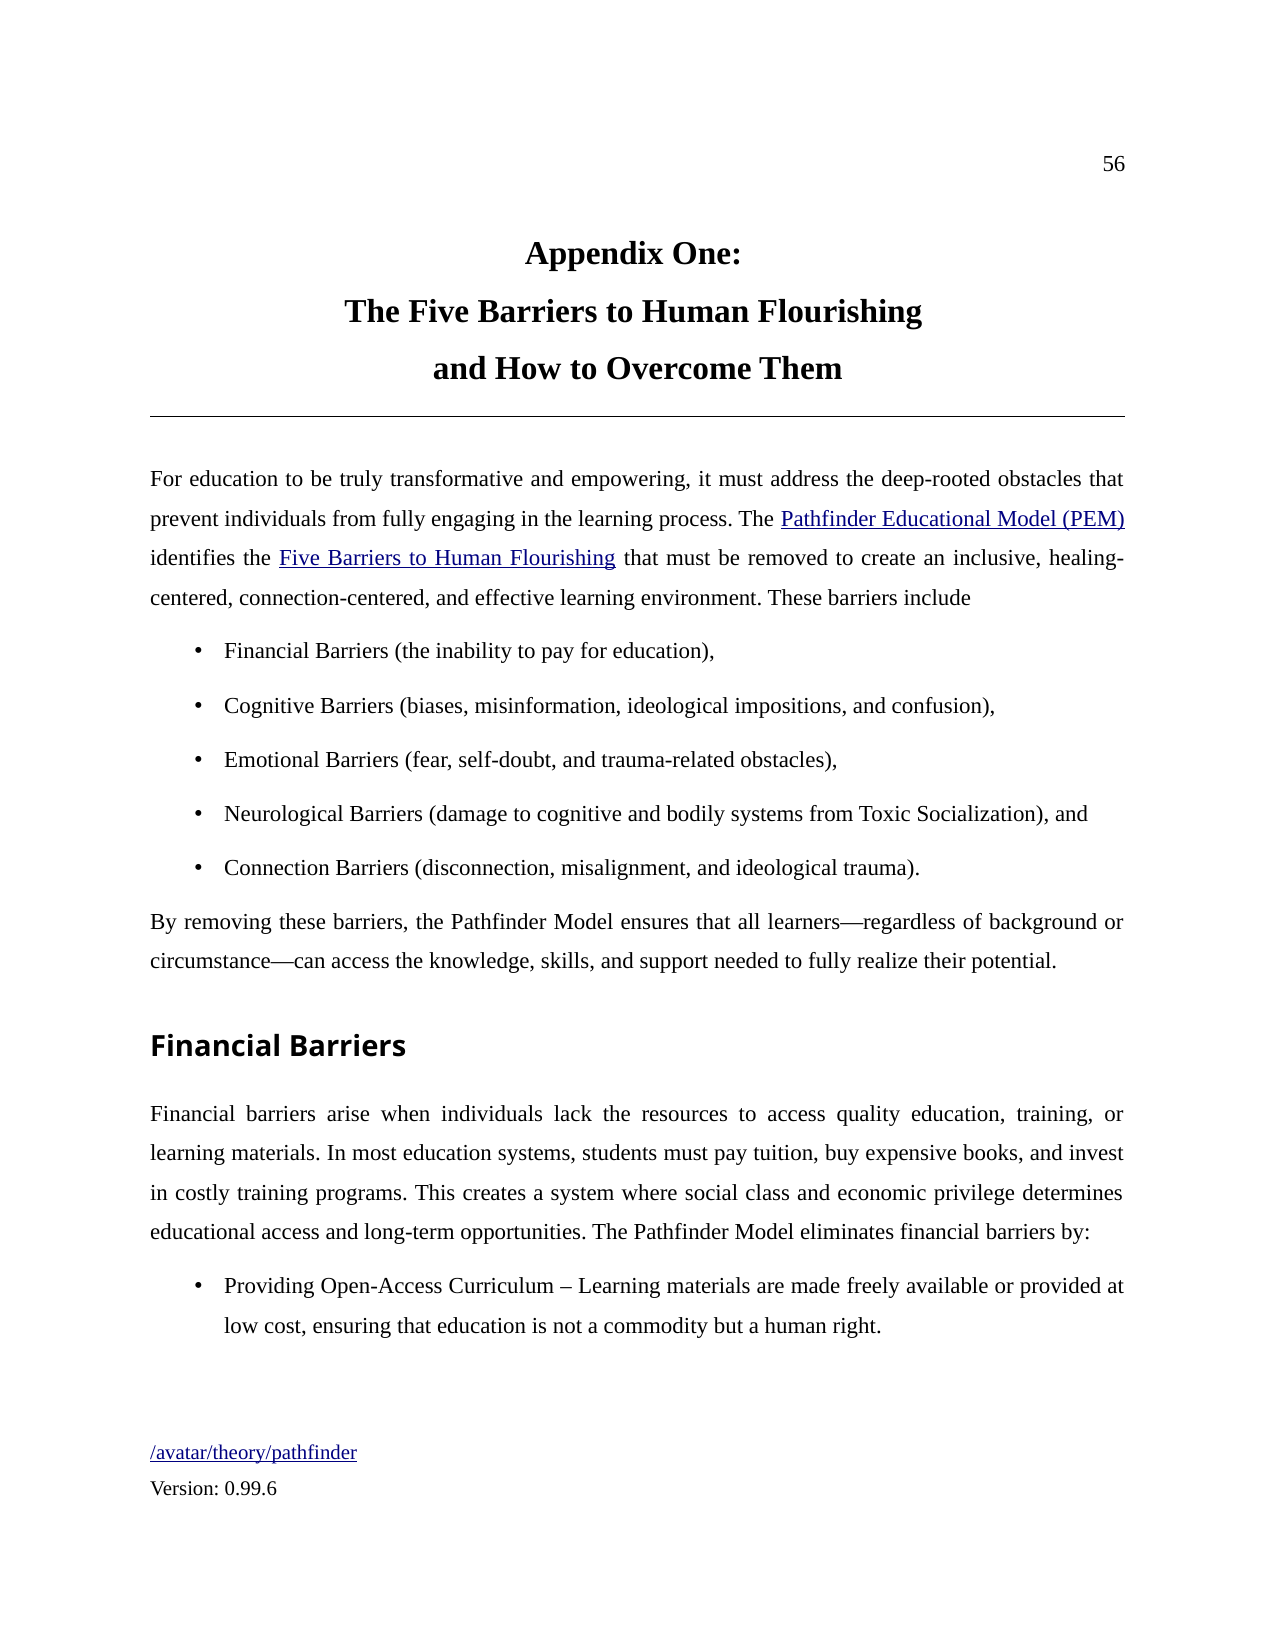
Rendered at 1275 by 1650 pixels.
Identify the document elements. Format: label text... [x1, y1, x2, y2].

list Connection Barriers (disconnection, misalignment, and ideological trauma). [194, 854, 1125, 880]
text For education to be truly transformative and empowering, it must address the deep-rooted obstacles that prevent individuals from fully engaging in the learning process. The Pathfinder Educational Model (PEM) identifies the Five Barriers to Human Flourishing that must be removed to create an inclusive, healing-centered, connection-centered, and effective learning environment. These barriers include [150, 465, 1125, 610]
list Financial Barriers (the inability to pay for education), [194, 638, 1125, 664]
subtitle Appendix One: The Five Barriers to Human Flourishing and How to Overcome Them [150, 231, 1125, 416]
list Providing Open-Access Curriculum – Learning materials are made freely available or provided at low cost, ensuring that education is not a commodity but a human right. [194, 1272, 1125, 1338]
list Neurological Barriers (damage to cognitive and bodily systems from Toxic Socialization), and [194, 800, 1125, 826]
list Cognitive Barriers (biases, misinformation, ideological impositions, and confusion), [194, 692, 1125, 718]
text By removing these barriers, the Pathfinder Model ensures that all learners—regardless of background or circumstance—can access the knowledge, skills, and support needed to fully realize their potential. [150, 908, 1125, 974]
subtitle Financial Barriers [150, 1025, 1125, 1065]
text Financial barriers arise when individuals lack the resources to access quality education, training, or learning materials. In most education systems, students must pay tuition, buy expensive books, and invest in costly training programs. This creates a system where social class and economic privilege determines educational access and long-term opportunities. The Pathfinder Model eliminates financial barriers by: [150, 1100, 1125, 1245]
list Emotional Barriers (fear, self-doubt, and trauma-related obstacles), [194, 746, 1125, 772]
